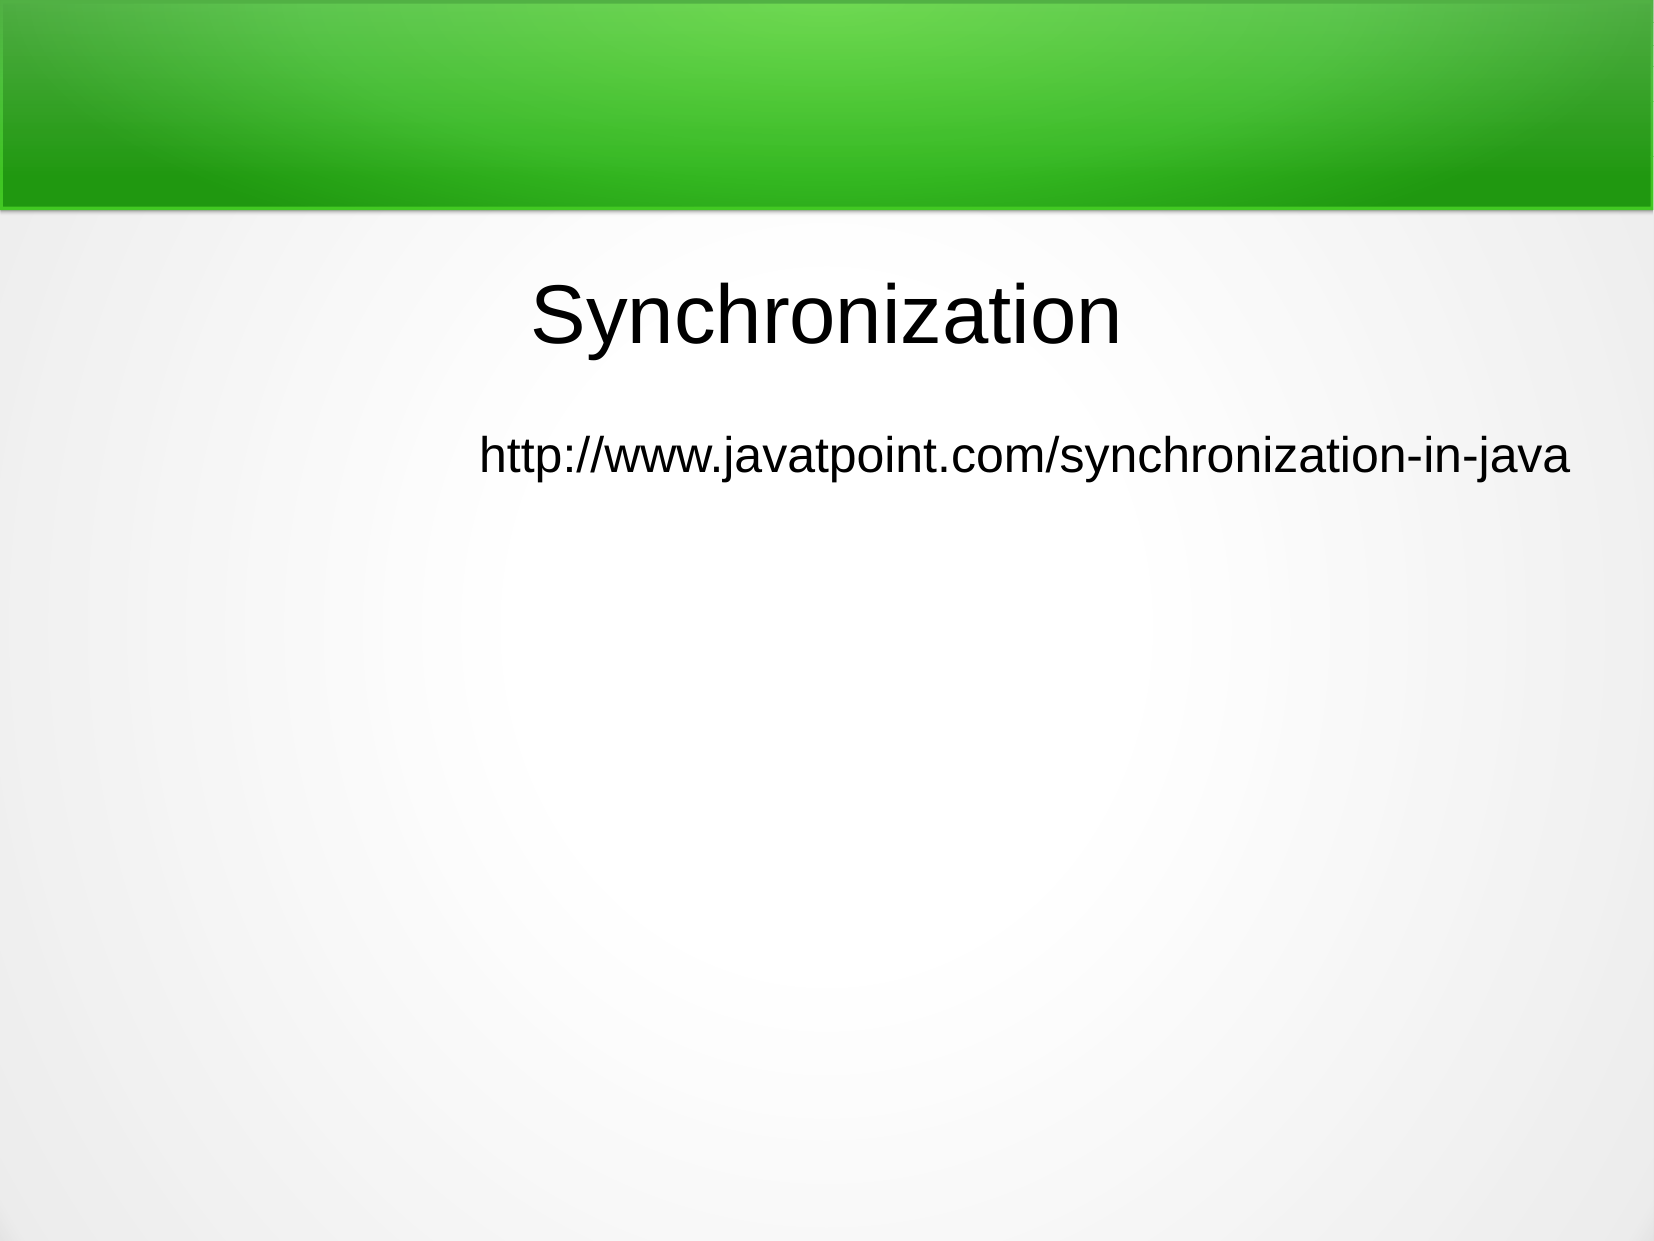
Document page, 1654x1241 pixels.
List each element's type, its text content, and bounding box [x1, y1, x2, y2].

subtitle Synchronization http://www.javatpoint.com/synchronization-in-java [82, 47, 1571, 705]
